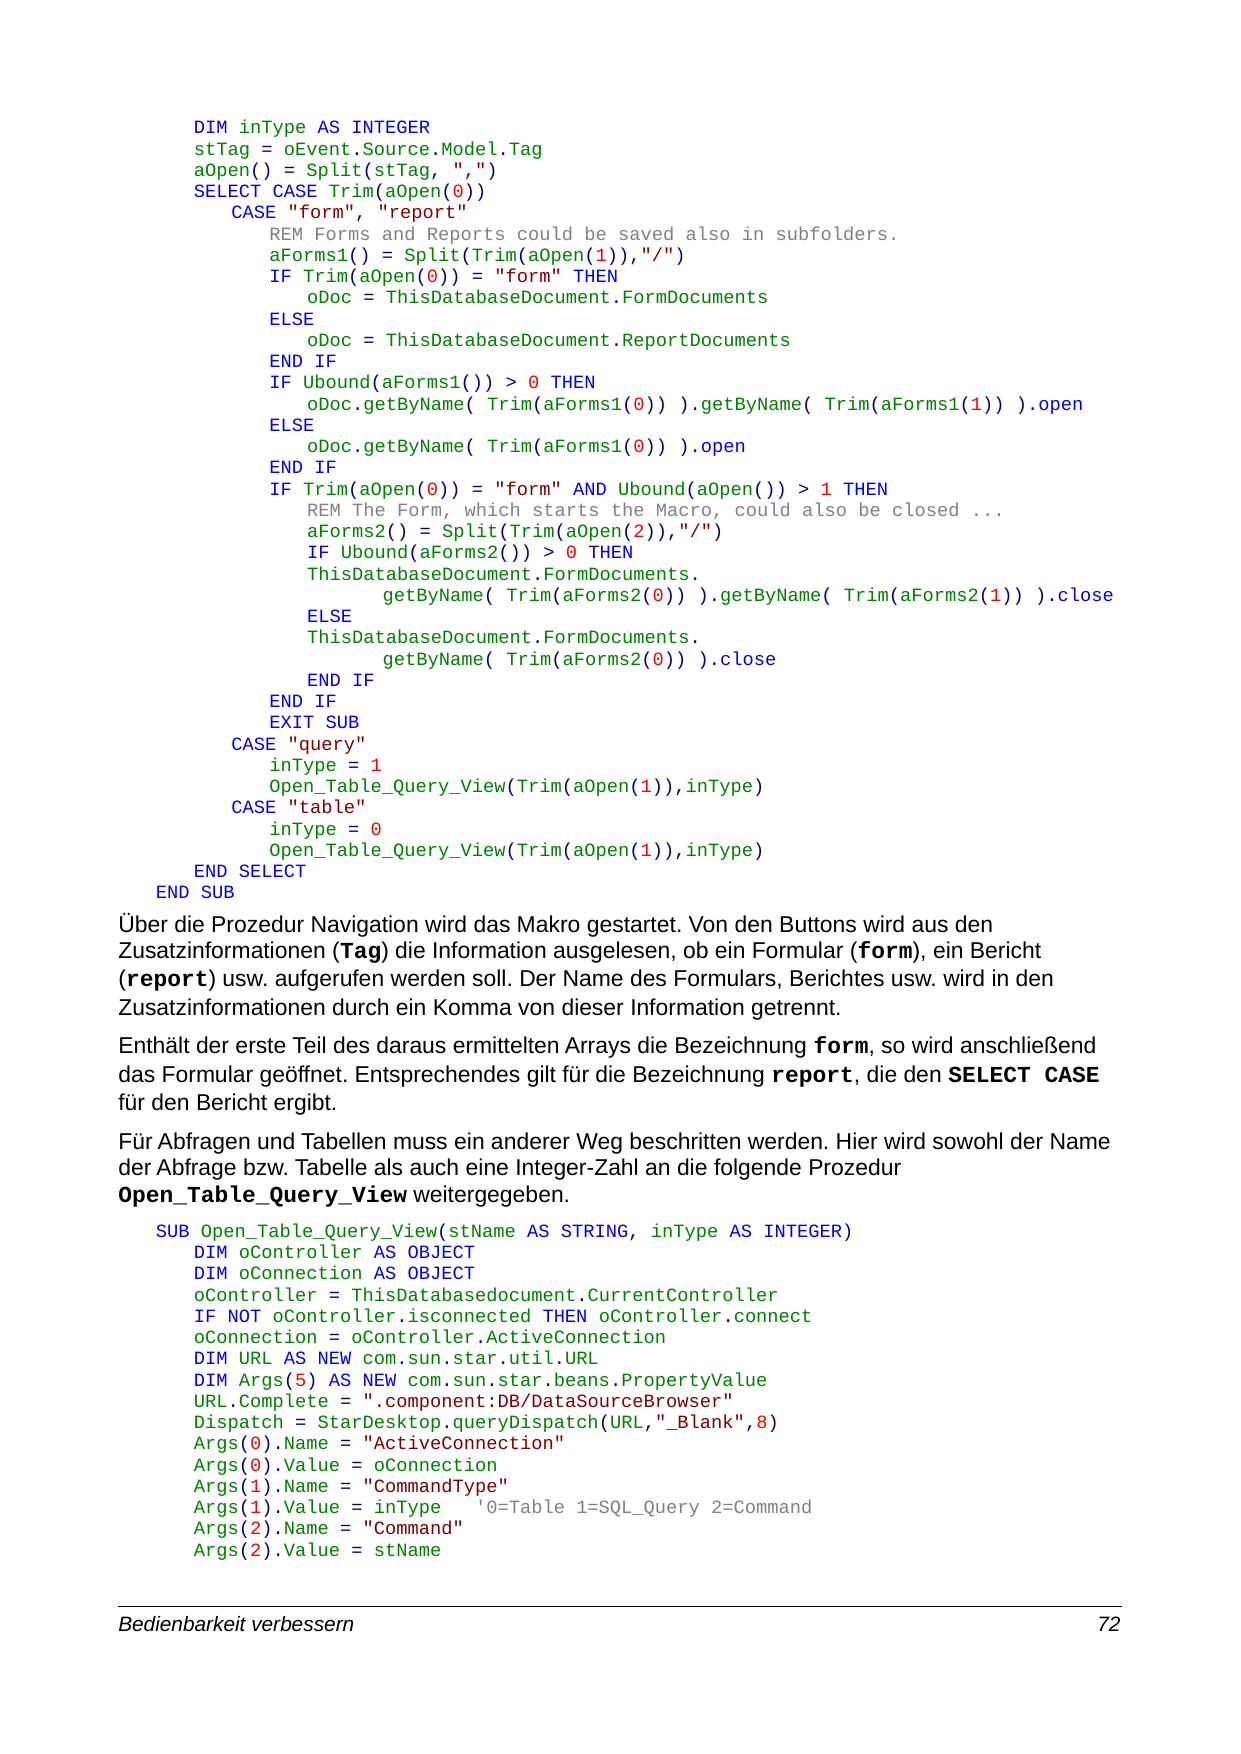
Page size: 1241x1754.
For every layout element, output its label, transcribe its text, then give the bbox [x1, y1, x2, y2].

text stTag = oEvent.Source.Model.Tag [156, 139, 1122, 161]
text oConnection = oController.ActiveConnection [156, 1328, 1122, 1349]
text DIM Args(5) AS NEW com.sun.star.beans.PropertyValue [156, 1370, 1122, 1392]
text Für Abfragen und Tabellen muss ein anderer Weg beschritten werden. Hier wird sowohl der Name der Abfrage bzw. Tabelle als auch eine Integer-Zahl an die folgende Prozedur Open_Table_Query_View weitergegeben. [118, 1128, 1122, 1209]
text aForms1() = Split(Trim(aOpen(1)),"/") [156, 246, 1122, 267]
text ThisDatabaseDocument.FormDocuments. getByName( Trim(aForms2(0)) ).getByName( Trim(aForms2(1)) ).close [156, 564, 1122, 607]
text inType = 1 [156, 756, 1122, 777]
text aForms2() = Split(Trim(aOpen(2)),"/") [156, 522, 1122, 543]
text CASE "form", "report" [156, 203, 1122, 224]
text END IF [156, 352, 1122, 373]
text Dispatch = StarDesktop.queryDispatch(URL,"_Blank",8) [156, 1413, 1122, 1434]
text CASE "table" [156, 798, 1122, 819]
text aOpen() = Split(stTag, ",") [156, 161, 1122, 182]
text END SUB [156, 883, 1122, 904]
text Open_Table_Query_View(Trim(aOpen(1)),inType) [156, 841, 1122, 862]
text Open_Table_Query_View(Trim(aOpen(1)),inType) [156, 777, 1122, 798]
text oDoc = ThisDatabaseDocument.ReportDocuments [156, 331, 1122, 352]
text Args(1).Name = "CommandType" [156, 1477, 1122, 1498]
text DIM oConnection AS OBJECT [156, 1264, 1122, 1285]
text END IF [156, 692, 1122, 713]
text CASE "query" [156, 734, 1122, 756]
text REM Forms and Reports could be saved also in subfolders. [156, 224, 1122, 246]
text oDoc = ThisDatabaseDocument.FormDocuments [156, 288, 1122, 309]
text SUB Open_Table_Query_View(stName AS STRING, inType AS INTEGER) [156, 1222, 1122, 1243]
text oController = ThisDatabasedocument.CurrentController [156, 1285, 1122, 1307]
text DIM URL AS NEW com.sun.star.util.URL [156, 1349, 1122, 1370]
text Args(2).Value = stName [156, 1540, 1122, 1562]
text oDoc.getByName( Trim(aForms1(0)) ).open [156, 437, 1122, 458]
text ELSE [156, 416, 1122, 437]
text IF Ubound(aForms2()) > 0 THEN [156, 543, 1122, 564]
text inType = 0 [156, 819, 1122, 841]
text Args(2).Name = "Command" [156, 1519, 1122, 1540]
text IF Trim(aOpen(0)) = "form" THEN [156, 267, 1122, 288]
text ThisDatabaseDocument.FormDocuments. getByName( Trim(aForms2(0)) ).close [156, 628, 1122, 671]
text END IF [156, 458, 1122, 479]
text Args(0).Value = oConnection [156, 1455, 1122, 1477]
text ELSE [156, 607, 1122, 628]
text Über die Prozedur Navigation wird das Makro gestartet. Von den Buttons wird aus den Zusatzinformationen (Tag) die Information ausgelesen, ob ein Formular (form), ein Bericht (report) usw. aufgerufen werden soll. Der Name des Formulars, Berichtes usw. wird in den Zusatzinformationen durch ein Komma von dieser Information getrennt. [118, 911, 1122, 1020]
text DIM inType AS INTEGER [156, 118, 1122, 139]
text oDoc.getByName( Trim(aForms1(0)) ).getByName( Trim(aForms1(1)) ).open [156, 394, 1122, 416]
text EXIT SUB [156, 713, 1122, 734]
text Args(1).Value = inType '0=Table 1=SQL_Query 2=Command [156, 1498, 1122, 1519]
text REM The Form, which starts the Macro, could also be closed ... [156, 501, 1122, 522]
text Enthält der erste Teil des daraus ermittelten Arrays die Bezeichnung form, so wird anschließend das Formular geöffnet. Entsprechendes gilt für die Bezeichnung report, die den SELECT CASE für den Bericht ergibt. [118, 1032, 1122, 1116]
text ELSE [156, 309, 1122, 331]
text Args(0).Name = "ActiveConnection" [156, 1434, 1122, 1455]
text END IF [156, 671, 1122, 692]
text IF Ubound(aForms1()) > 0 THEN [156, 373, 1122, 394]
text END SELECT [156, 862, 1122, 883]
text IF Trim(aOpen(0)) = "form" AND Ubound(aOpen()) > 1 THEN [156, 479, 1122, 501]
text SELECT CASE Trim(aOpen(0)) [156, 182, 1122, 203]
text IF NOT oController.isconnected THEN oController.connect [156, 1307, 1122, 1328]
text DIM oController AS OBJECT [156, 1243, 1122, 1264]
text URL.Complete = ".component:DB/DataSourceBrowser" [156, 1392, 1122, 1413]
